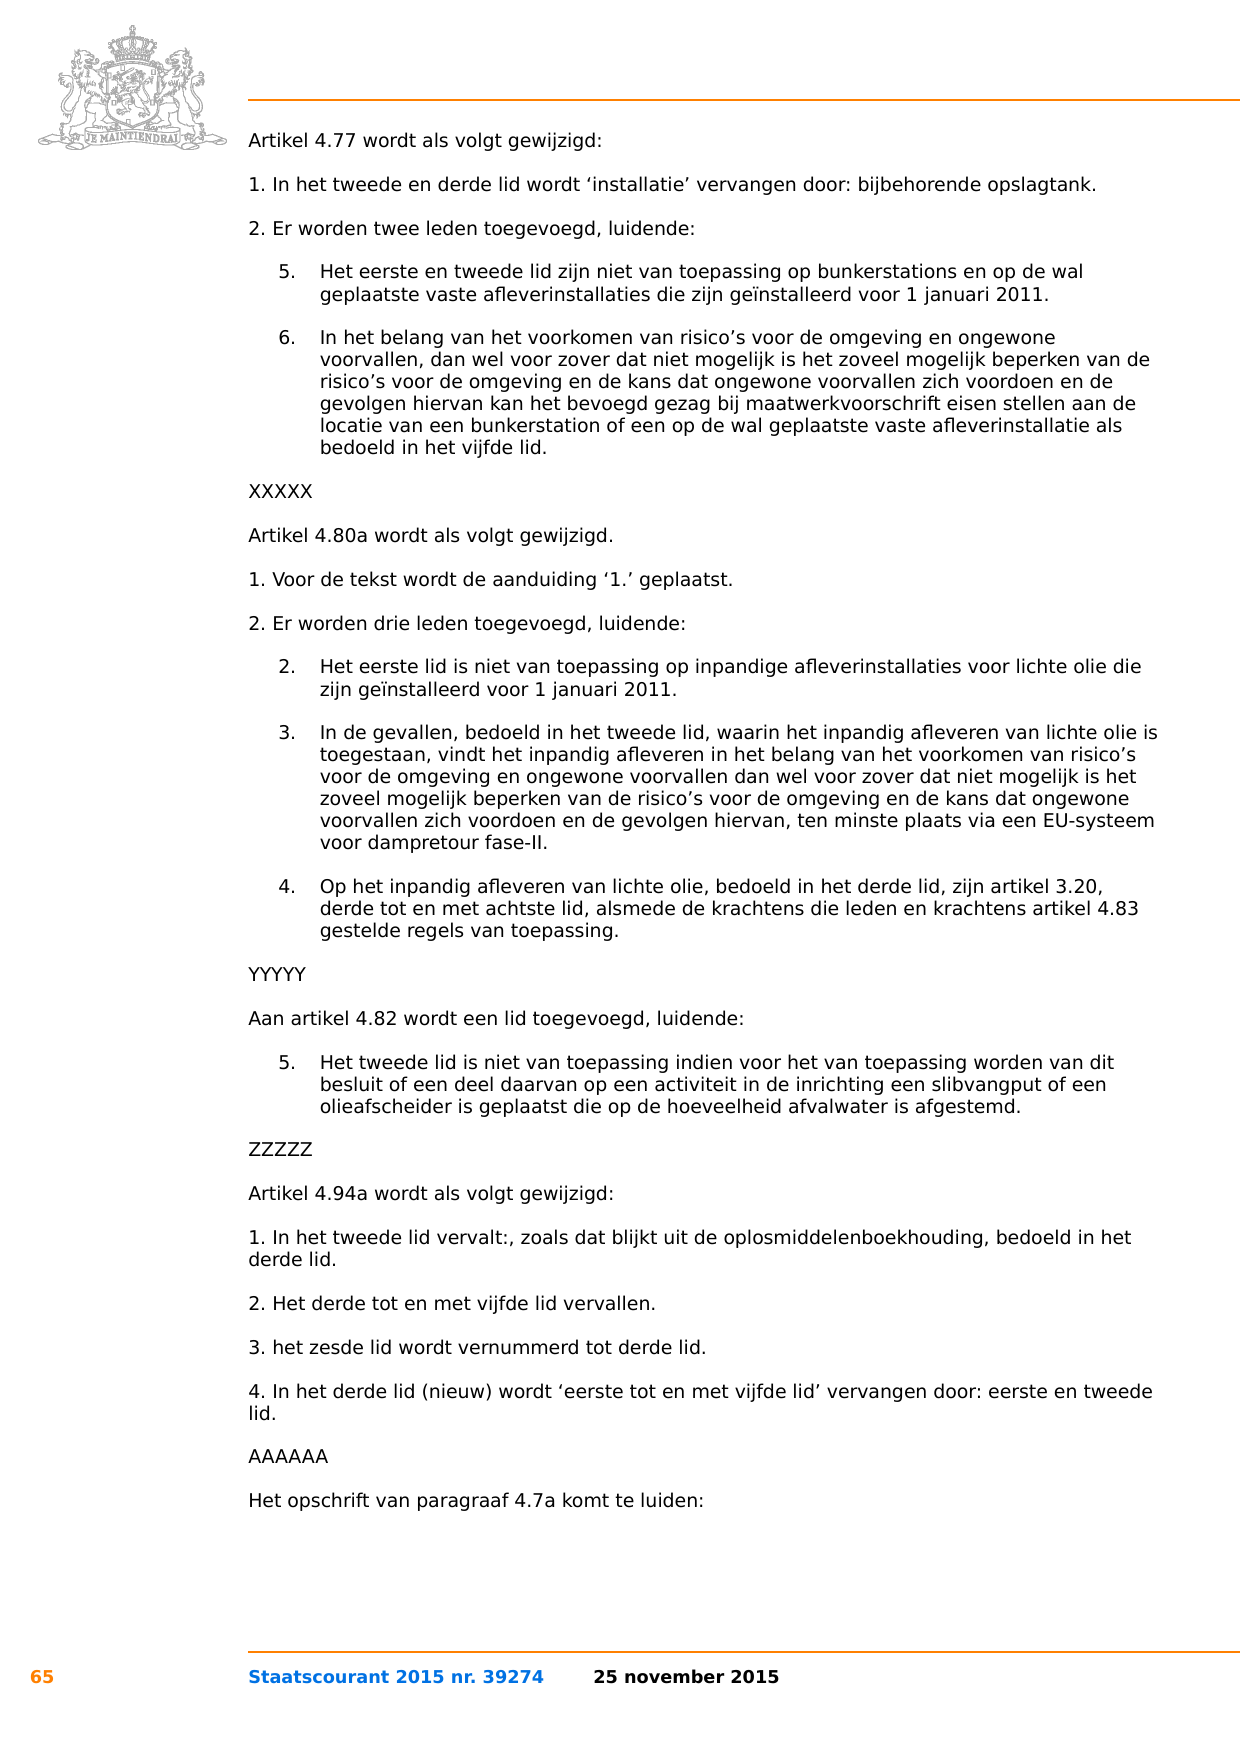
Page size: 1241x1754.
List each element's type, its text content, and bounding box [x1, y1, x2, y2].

text YYYYY [248, 964, 1163, 986]
text 2. Het eerste lid is niet van toepassing op inpandige afleverinstallaties voor lichte olie die zijn geïnstalleerd voor 1 januari 2011. [278, 656, 1163, 700]
text Artikel 4.94a wordt als volgt gewijzigd: [248, 1183, 1163, 1205]
text 5. Het tweede lid is niet van toepassing indien voor het van toepassing worden van dit besluit of een deel daarvan op een activiteit in de inrichting een slibvangput of een olieafscheider is geplaatst die op de hoeveelheid afvalwater is afgestemd. [278, 1052, 1163, 1117]
text 5. Het eerste en tweede lid zijn niet van toepassing op bunkerstations en op de wal geplaatste vaste afleverinstallaties die zijn geïnstalleerd voor 1 januari 2011. [278, 261, 1163, 305]
text Artikel 4.80a wordt als volgt gewijzigd. [248, 525, 1163, 547]
text 1. In het tweede en derde lid wordt ‘installatie’ vervangen door: bijbehorende opslagtank. [248, 174, 1163, 196]
text Het opschrift van paragraaf 4.7a komt te luiden: [248, 1490, 1163, 1512]
text Artikel 4.77 wordt als volgt gewijzigd: [248, 130, 1163, 152]
text 3. In de gevallen, bedoeld in het tweede lid, waarin het inpandig afleveren van lichte olie is toegestaan, vindt het inpandig afleveren in het belang van het voorkomen van risico’s voor de omgeving en ongewone voorvallen dan wel voor zover dat niet mogelijk is het zoveel mogelijk beperken van de risico’s voor de omgeving en de kans dat ongewone voorvallen zich voordoen en de gevolgen hiervan, ten minste plaats via een EU-systeem voor dampretour fase-II. [278, 722, 1163, 854]
text 2. Er worden twee leden toegevoegd, luidende: [248, 218, 1163, 239]
text AAAAAA [248, 1446, 1163, 1468]
text 4. In het derde lid (nieuw) wordt ‘eerste tot en met vijfde lid’ vervangen door: eerste en tweede lid. [248, 1381, 1163, 1424]
text 2. Het derde tot en met vijfde lid vervallen. [248, 1293, 1163, 1315]
picture [38, 25, 227, 150]
text ZZZZZ [248, 1139, 1163, 1161]
text XXXXX [248, 481, 1163, 503]
text 1. Voor de tekst wordt de aanduiding ‘1.’ geplaatst. [248, 569, 1163, 591]
text 1. In het tweede lid vervalt:, zoals dat blijkt uit de oplosmiddelenboekhouding, bedoeld in het derde lid. [248, 1227, 1163, 1271]
text Aan artikel 4.82 wordt een lid toegevoegd, luidende: [248, 1008, 1163, 1030]
text 4. Op het inpandig afleveren van lichte olie, bedoeld in het derde lid, zijn artikel 3.20, derde tot en met achtste lid, alsmede de krachtens die leden en krachtens artikel 4.83 gestelde regels van toepassing. [278, 876, 1163, 942]
text 2. Er worden drie leden toegevoegd, luidende: [248, 613, 1163, 634]
text 6. In het belang van het voorkomen van risico’s voor de omgeving en ongewone voorvallen, dan wel voor zover dat niet mogelijk is het zoveel mogelijk beperken van de risico’s voor de omgeving en de kans dat ongewone voorvallen zich voordoen en de gevolgen hiervan kan het bevoegd gezag bij maatwerkvoorschrift eisen stellen aan de locatie van een bunkerstation of een op de wal geplaatste vaste afleverinstallatie als bedoeld in het vijfde lid. [278, 327, 1163, 459]
text 3. het zesde lid wordt vernummerd tot derde lid. [248, 1337, 1163, 1359]
